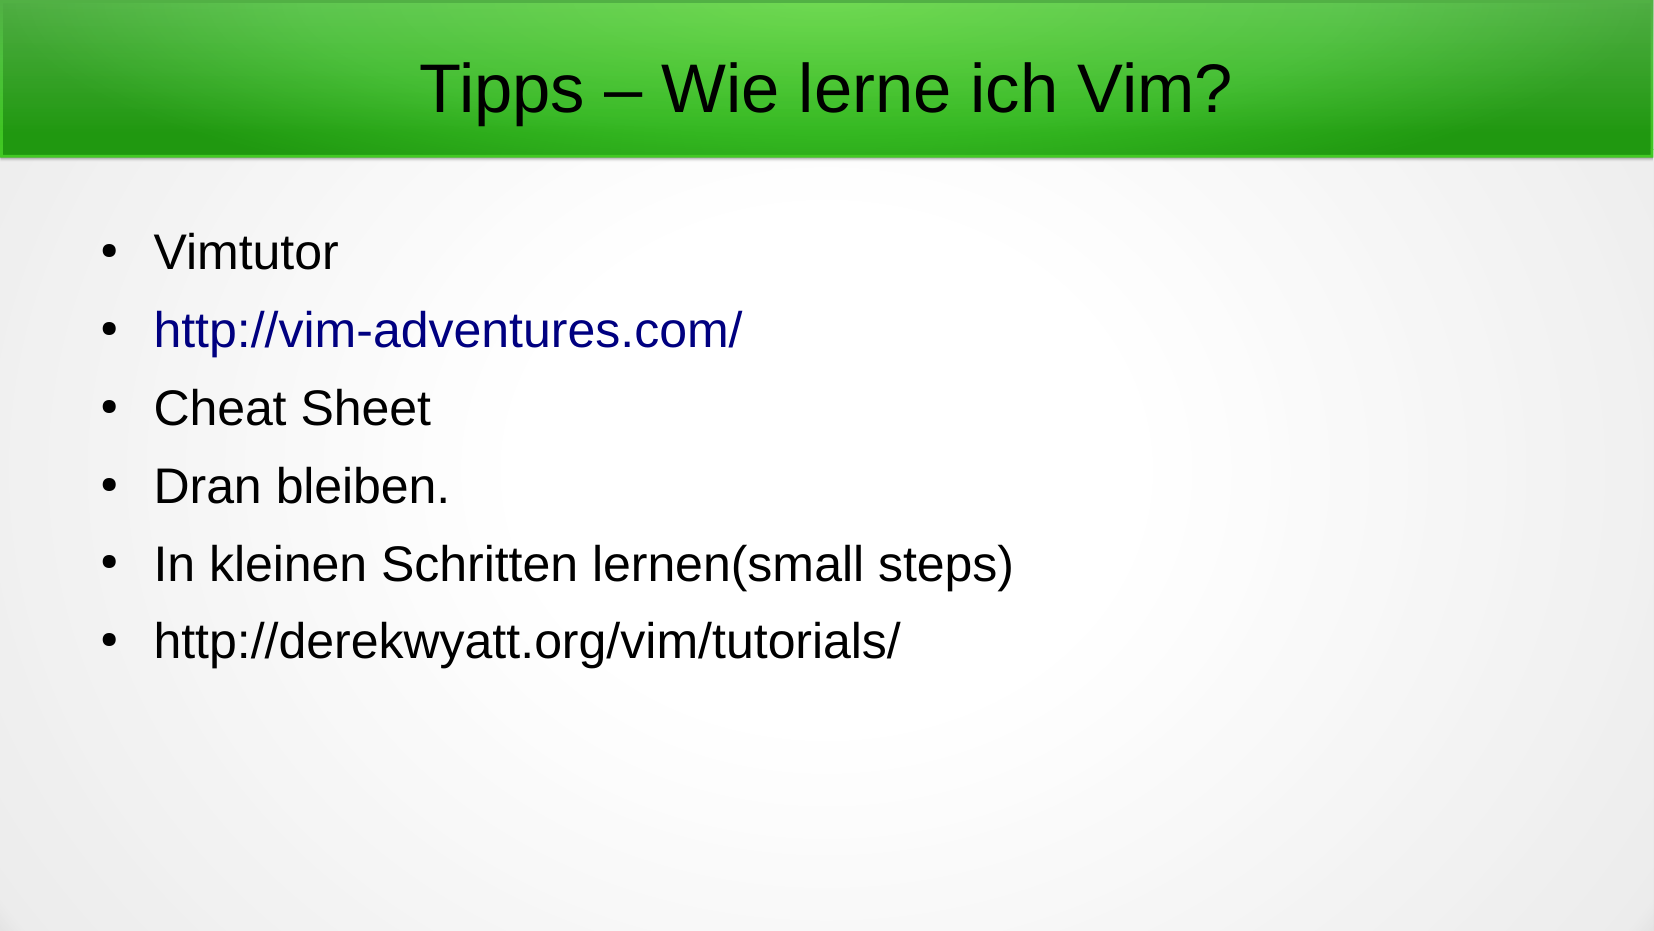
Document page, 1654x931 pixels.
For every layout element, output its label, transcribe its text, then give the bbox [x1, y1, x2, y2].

list Vimtutor http://vim-adventures.com/ Cheat Sheet Dran bleiben. In kleinen Schritten lernen(small steps) http://derekwyatt.org/vim/tutorials/ [82, 224, 1571, 764]
title Tipps – Wie lerne ich Vim? [82, 35, 1571, 142]
